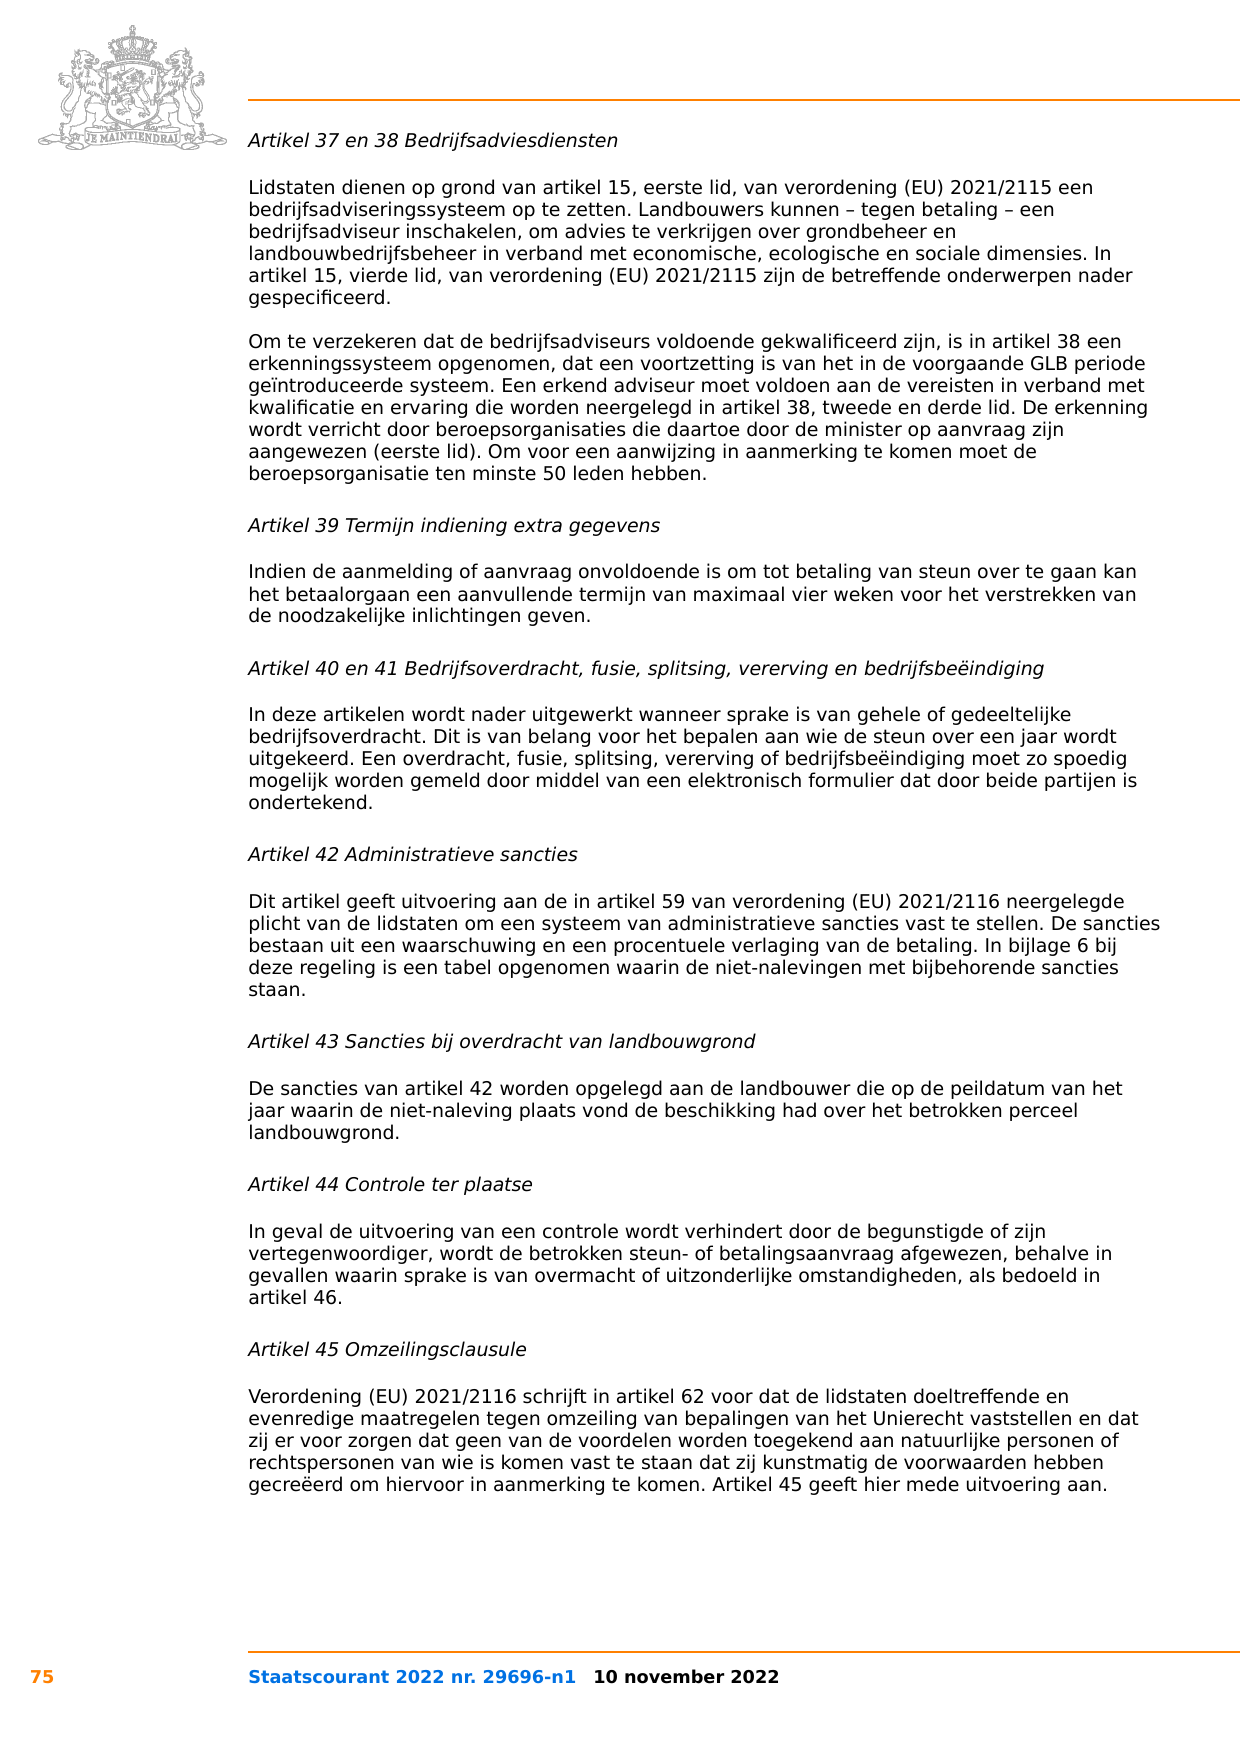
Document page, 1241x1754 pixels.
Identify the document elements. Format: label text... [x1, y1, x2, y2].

text In geval de uitvoering van een controle wordt verhindert door de begunstigde of zijn vertegenwoordiger, wordt de betrokken steun- of betalingsaanvraag afgewezen, behalve in gevallen waarin sprake is van overmacht of uitzonderlijke omstandigheden, als bedoeld in artikel 46. [248, 1221, 1163, 1309]
picture [38, 25, 227, 150]
text Dit artikel geeft uitvoering aan de in artikel 59 van verordening (EU) 2021/2116 neergelegde plicht van de lidstaten om een systeem van administratieve sancties vast te stellen. De sancties bestaan uit een waarschuwing en een procentuele verlaging van de betaling. In bijlage 6 bij deze regeling is een tabel opgenomen waarin de niet-nalevingen met bijbehorende sancties staan. [248, 891, 1163, 1001]
subtitle Artikel 37 en 38 Bedrijfsadviesdiensten [248, 130, 1163, 152]
text Om te verzekeren dat de bedrijfsadviseurs voldoende gekwalificeerd zijn, is in artikel 38 een erkenningssysteem opgenomen, dat een voortzetting is van het in de voorgaande GLB periode geïntroduceerde systeem. Een erkend adviseur moet voldoen aan de vereisten in verband met kwalificatie en ervaring die worden neergelegd in artikel 38, tweede en derde lid. De erkenning wordt verricht door beroepsorganisaties die daartoe door de minister op aanvraag zijn aangewezen (eerste lid). Om voor een aanwijzing in aanmerking te komen moet de beroepsorganisatie ten minste 50 leden hebben. [248, 331, 1163, 484]
text Lidstaten dienen op grond van artikel 15, eerste lid, van verordening (EU) 2021/2115 een bedrijfsadviseringssysteem op te zetten. Landbouwers kunnen – tegen betaling – een bedrijfsadviseur inschakelen, om advies te verkrijgen over grondbeheer en landbouwbedrijfsbeheer in verband met economische, ecologische en sociale dimensies. In artikel 15, vierde lid, van verordening (EU) 2021/2115 zijn de betreffende onderwerpen nader gespecificeerd. [248, 177, 1163, 309]
subtitle Artikel 43 Sancties bij overdracht van landbouwgrond [248, 1031, 1163, 1053]
subtitle Artikel 44 Controle ter plaatse [248, 1174, 1163, 1196]
text In deze artikelen wordt nader uitgewerkt wanneer sprake is van gehele of gedeeltelijke bedrijfsoverdracht. Dit is van belang voor het bepalen aan wie de steun over een jaar wordt uitgekeerd. Een overdracht, fusie, splitsing, vererving of bedrijfsbeëindiging moet zo spoedig mogelijk worden gemeld door middel van een elektronisch formulier dat door beide partijen is ondertekend. [248, 704, 1163, 814]
subtitle Artikel 42 Administratieve sancties [248, 844, 1163, 866]
subtitle Artikel 40 en 41 Bedrijfsoverdracht, fusie, splitsing, vererving en bedrijfsbeëindiging [248, 657, 1163, 679]
subtitle Artikel 45 Omzeilingsclausule [248, 1339, 1163, 1361]
text De sancties van artikel 42 worden opgelegd aan de landbouwer die op de peildatum van het jaar waarin de niet-naleving plaats vond de beschikking had over het betrokken perceel landbouwgrond. [248, 1078, 1163, 1144]
text Verordening (EU) 2021/2116 schrijft in artikel 62 voor dat de lidstaten doeltreffende en evenredige maatregelen tegen omzeiling van bepalingen van het Unierecht vaststellen en dat zij er voor zorgen dat geen van de voordelen worden toegekend aan natuurlijke personen of rechtspersonen van wie is komen vast te staan dat zij kunstmatig de voorwaarden hebben gecreëerd om hiervoor in aanmerking te komen. Artikel 45 geeft hier mede uitvoering aan. [248, 1386, 1163, 1496]
subtitle Artikel 39 Termijn indiening extra gegevens [248, 514, 1163, 536]
text Indien de aanmelding of aanvraag onvoldoende is om tot betaling van steun over te gaan kan het betaalorgaan een aanvullende termijn van maximaal vier weken voor het verstrekken van de noodzakelijke inlichtingen geven. [248, 561, 1163, 627]
